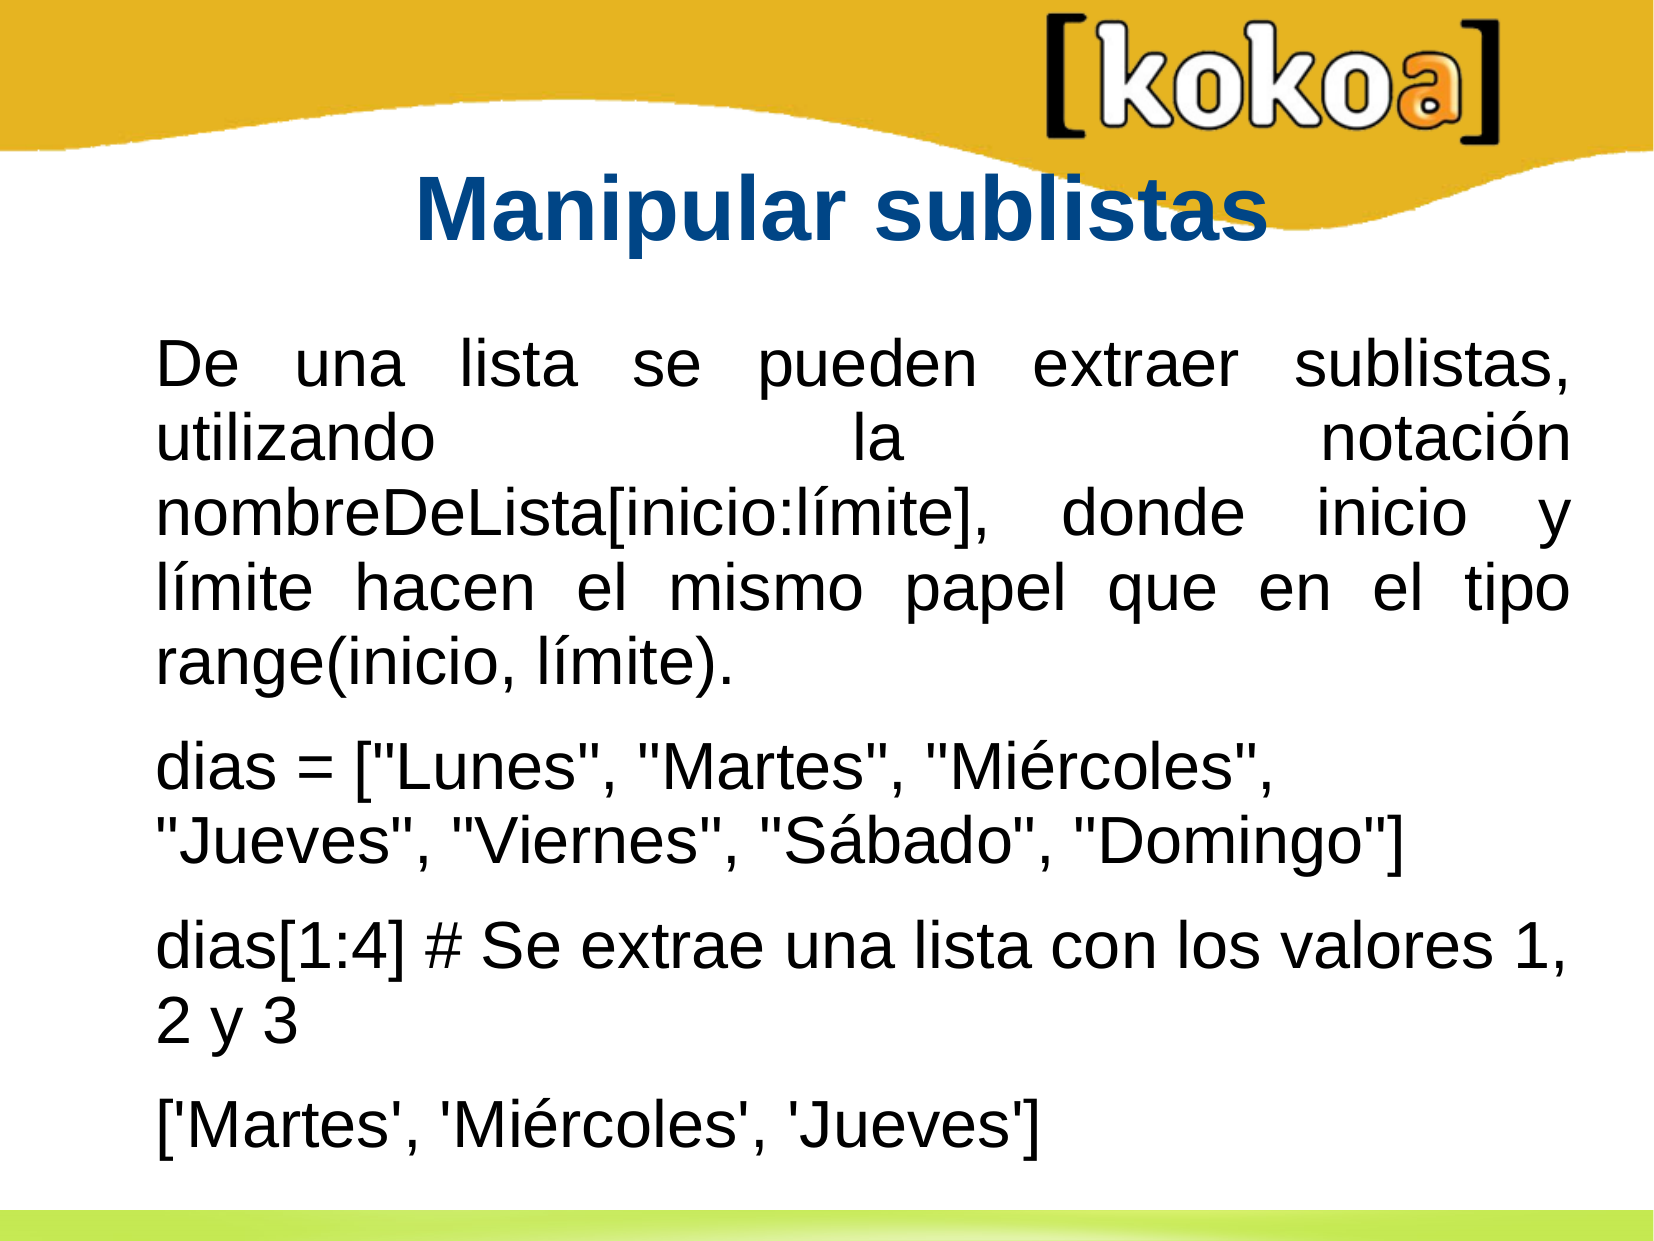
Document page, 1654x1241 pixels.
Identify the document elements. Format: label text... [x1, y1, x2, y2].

picture [0, 1210, 1654, 1241]
list De una lista se pueden extraer sublistas, utilizando la notación nombreDeLista[inicio:límite], donde inicio y límite hacen el mismo papel que en el tipo range(inicio, límite). dias = ["Lunes", "Martes", "Miércoles", "Jueves", "Viernes", "Sábado", "Domingo"] dias[1:4] # Se extrae una lista con los valores 1, 2 y 3 ['Martes', 'Miércoles', 'Jueves'] [84, 325, 1573, 1162]
title Manipular sublistas [82, 105, 1571, 313]
picture [0, 0, 1654, 488]
